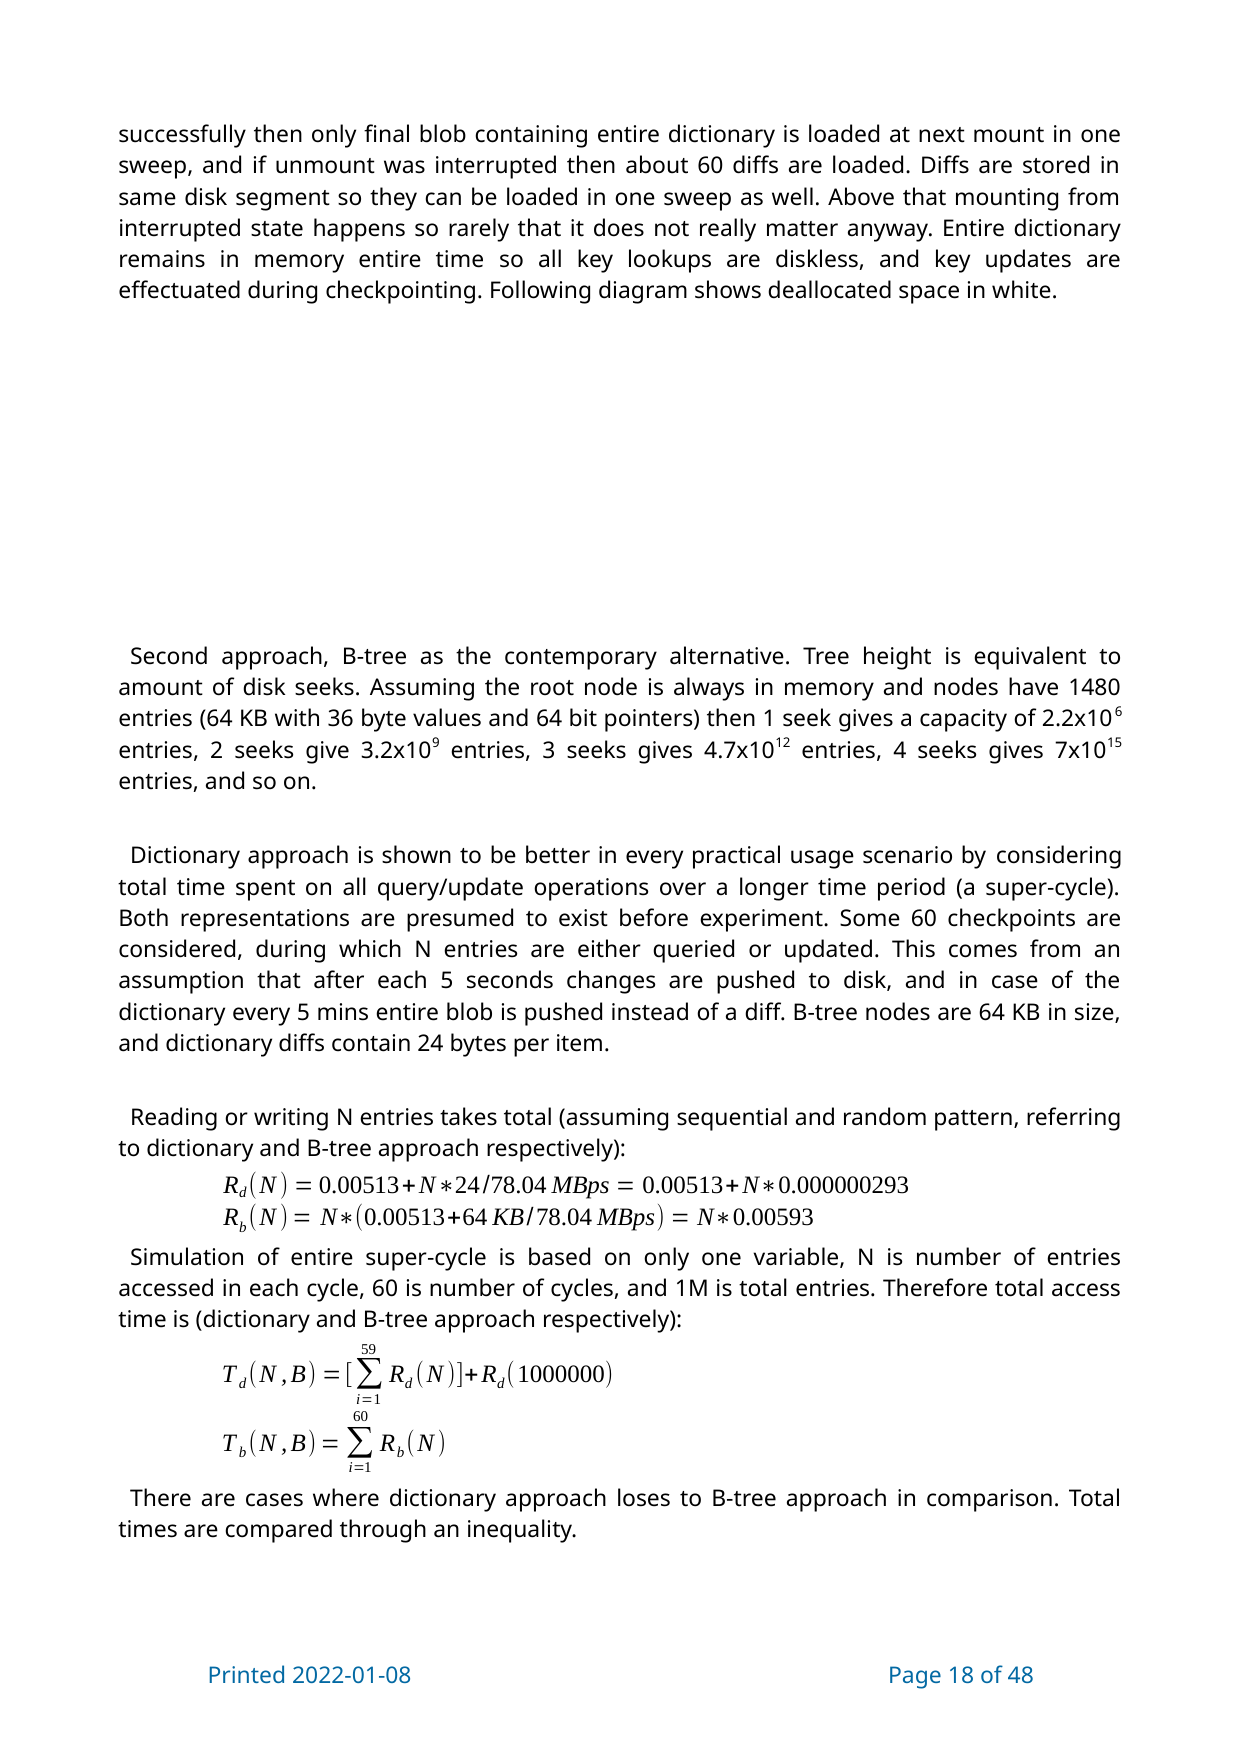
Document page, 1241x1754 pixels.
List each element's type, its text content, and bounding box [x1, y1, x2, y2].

text Dictionary approach is shown to be better in every practical usage scenario by considering total time spent on all query/update operations over a longer time period (a super-cycle). Both representations are presumed to exist before experiment. Some 60 checkpoints are considered, during which N entries are either queried or updated. This comes from an assumption that after each 5 seconds changes are pushed to disk, and in case of the dictionary every 5 mins entire blob is pushed instead of a diff. B-tree nodes are 64 KB in size, and dictionary diffs contain 24 bytes per item. [118, 839, 1122, 1058]
text successfully then only final blob containing entire dictionary is loaded at next mount in one sweep, and if unmount was interrupted then about 60 diffs are loaded. Diffs are stored in same disk segment so they can be loaded in one sweep as well. Above that mounting from interrupted state happens so rarely that it does not really matter anyway. Entire dictionary remains in memory entire time so all key lookups are diskless, and key updates are effectuated during checkpointing. Following diagram shows deallocated space in white. [118, 118, 1122, 306]
text Reading or writing N entries takes total (assuming sequential and random pattern, referring to dictionary and B-tree approach respectively): [118, 1101, 1122, 1163]
text There are cases where dictionary approach loses to B-tree approach in comparison. Total times are compared through an inequality. [118, 1482, 1122, 1544]
text Second approach, B-tree as the contemporary alternative. Tree height is equivalent to amount of disk seeks. Assuming the root node is always in memory and nodes have 1480 entries (64 KB with 36 byte values and 64 bit pointers) then 1 seek gives a capacity of 2.2x106 entries, 2 seeks give 3.2x109 entries, 3 seeks gives 4.7x1012 entries, 4 seeks gives 7x1015 entries, and so on. [118, 640, 1122, 796]
text Simulation of entire super-cycle is based on only one variable, N is number of entries accessed in each cycle, 60 is number of cycles, and 1M is total entries. Therefore total access time is (dictionary and B-tree approach respectively): [118, 1241, 1122, 1334]
